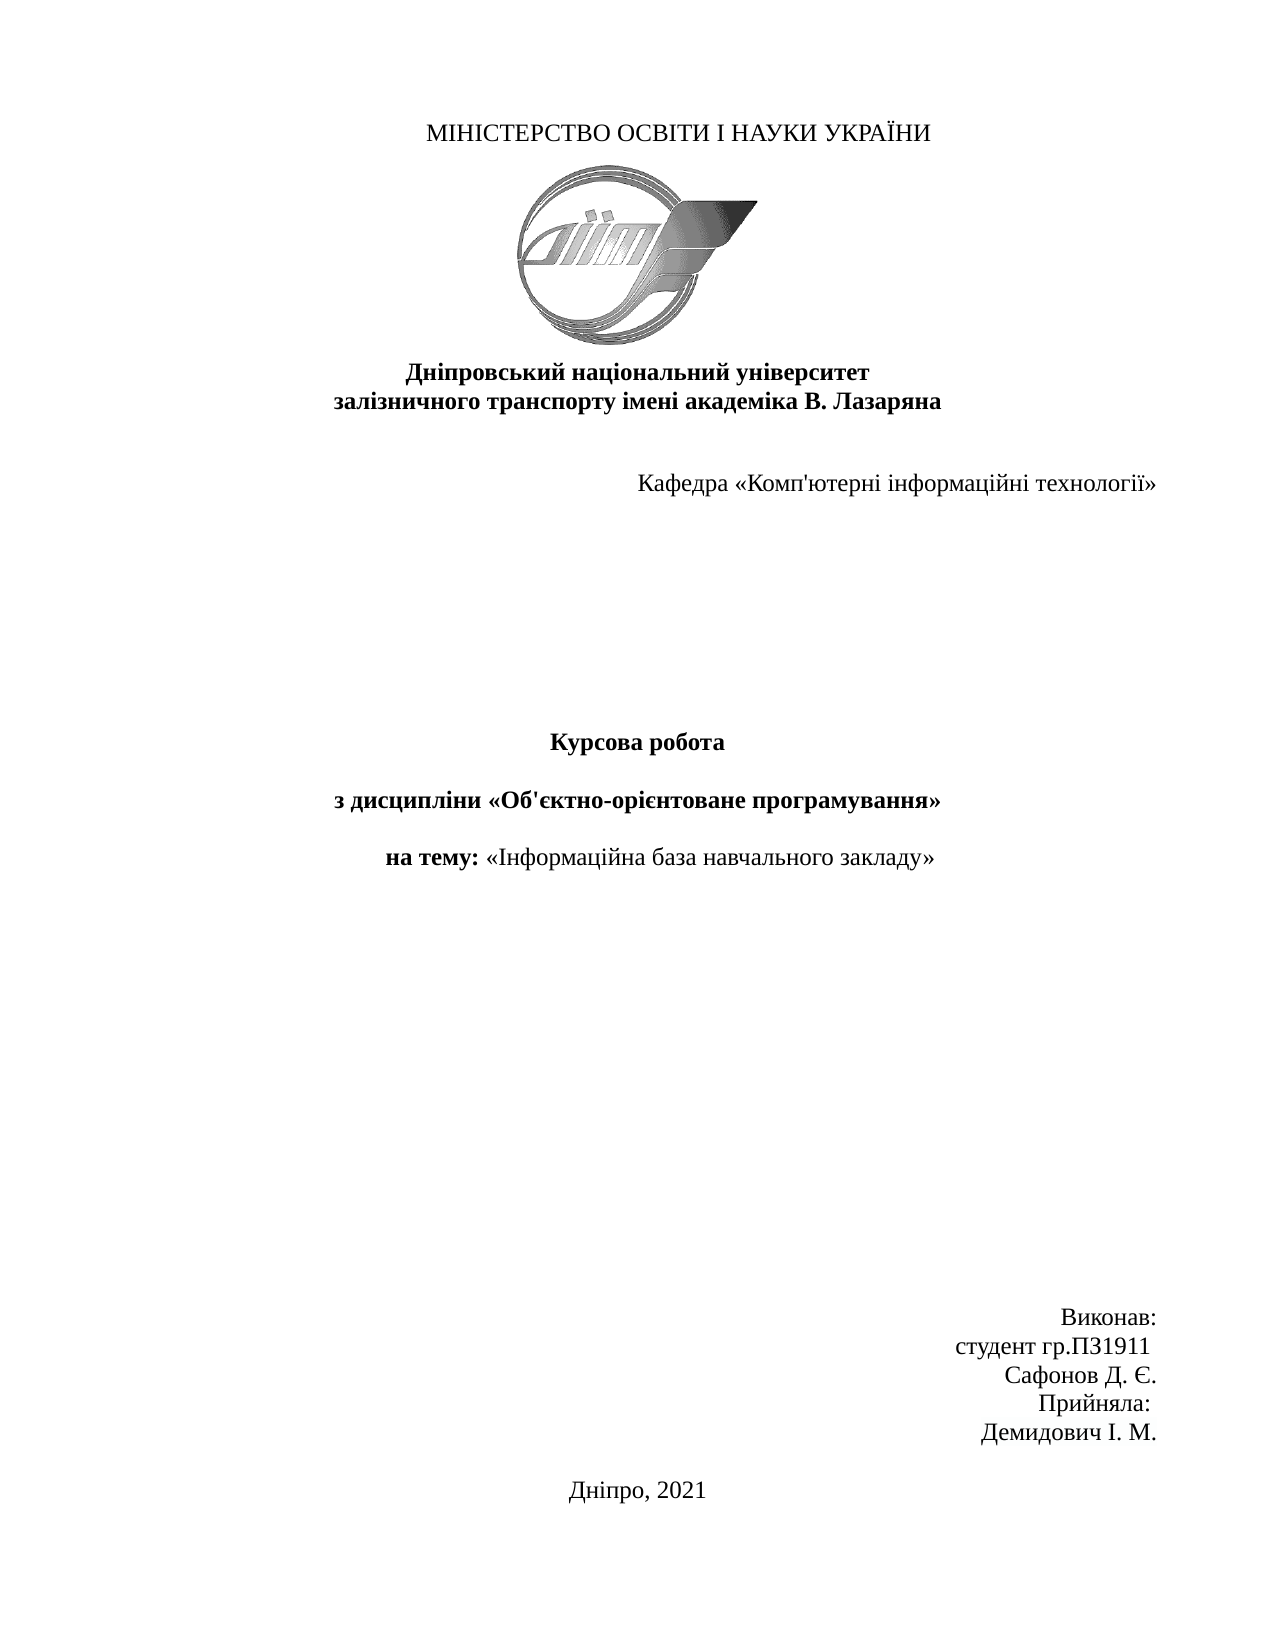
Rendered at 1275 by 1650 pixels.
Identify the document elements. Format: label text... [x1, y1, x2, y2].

text з дисципліни «Об'єктно-орієнтоване програмування» [118, 756, 1157, 813]
text МІНІСТЕРСТВО ОСВІТИ І НАУКИ УКРАЇНИ [155, 118, 1157, 147]
text студент гр.ПЗ1911 [709, 1331, 1157, 1360]
text Сафонов Д. Є. [709, 1360, 1157, 1388]
text Прийняла: [709, 1388, 1157, 1417]
text Дніпро, 2021 [118, 1475, 1157, 1503]
text Курсова робота [118, 727, 1157, 756]
text Демидович І. М. [709, 1417, 1157, 1446]
text Виконав: [118, 1302, 1157, 1331]
text на тему: «Інформаційна база навчального закладу» [118, 842, 1157, 871]
text Кафедра «Комп'ютерні інформаційні технології» [118, 468, 1157, 497]
text Дніпровський національний університет залізничного транспорту імені академіка В. Лазаряна [118, 357, 1157, 415]
